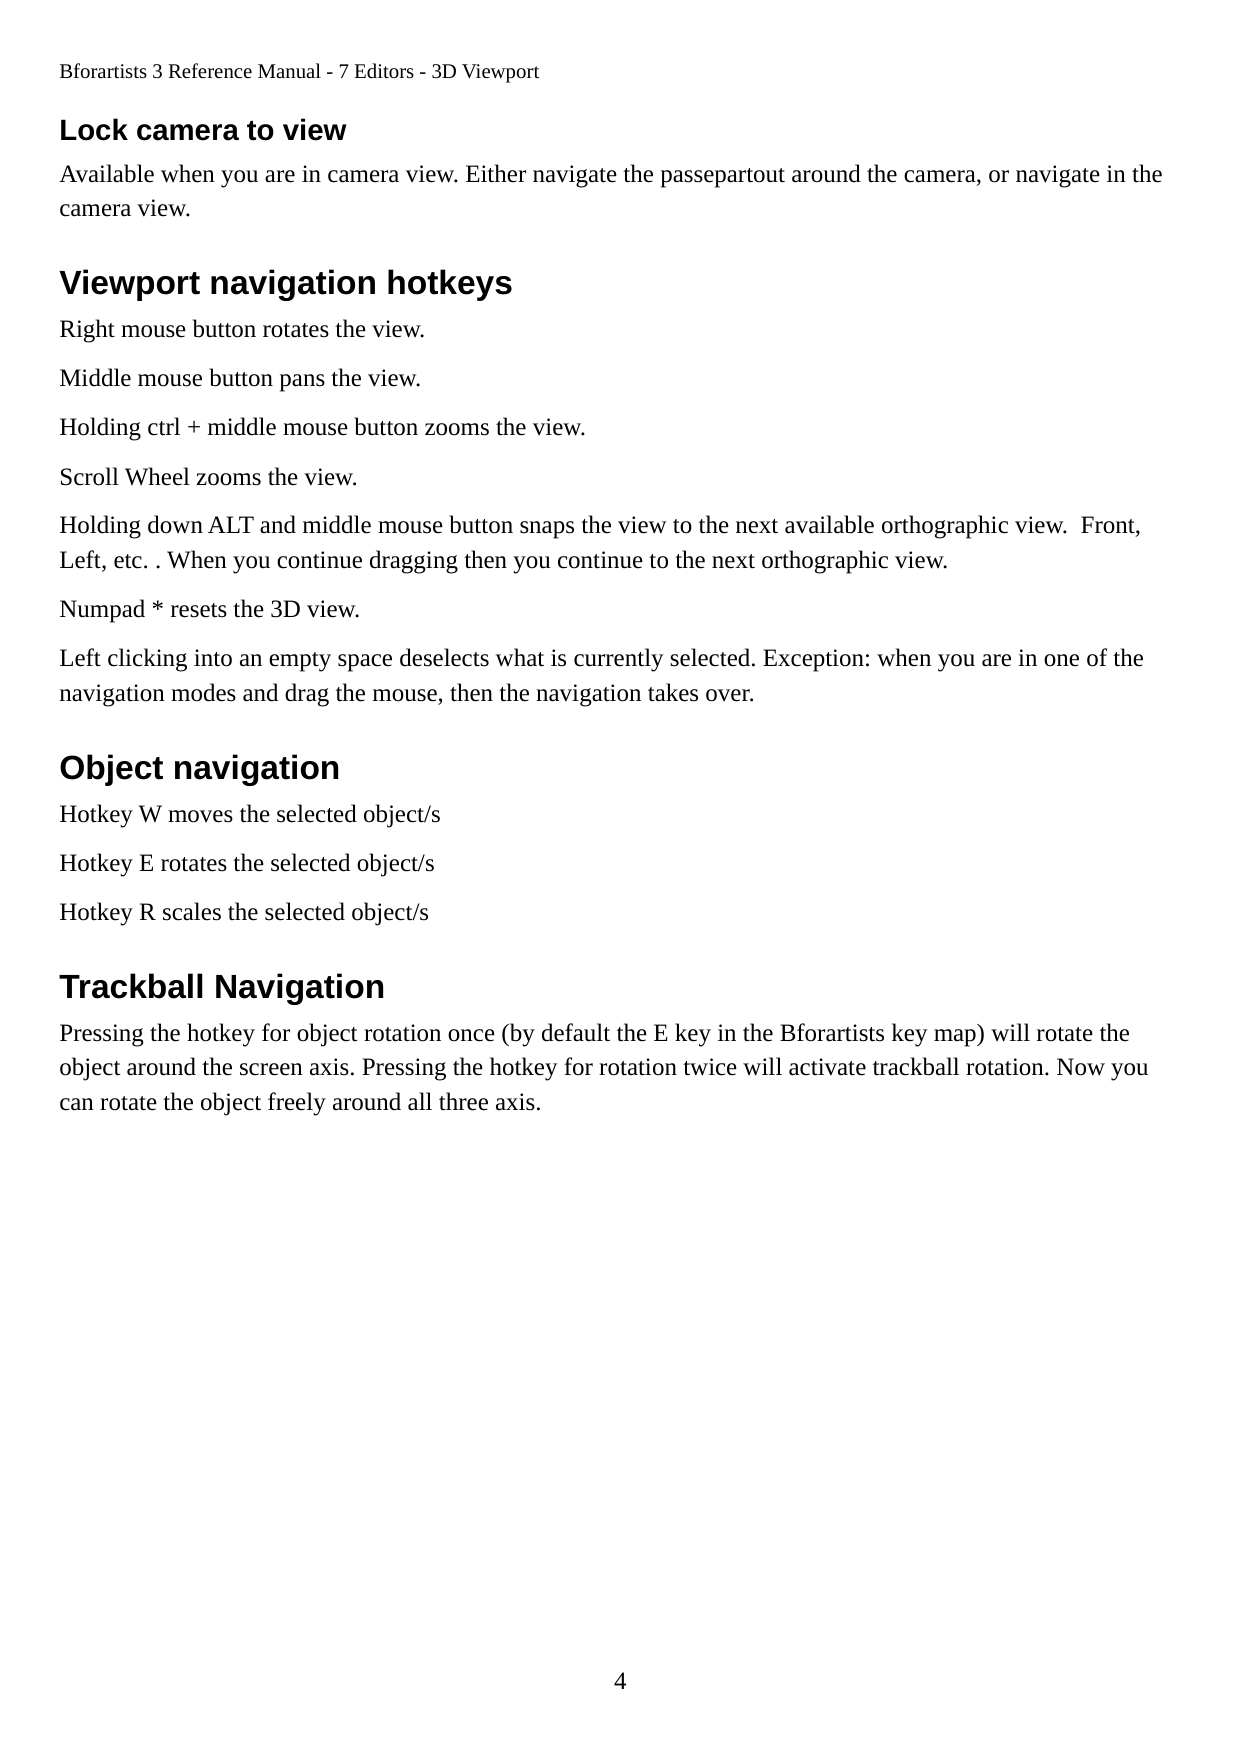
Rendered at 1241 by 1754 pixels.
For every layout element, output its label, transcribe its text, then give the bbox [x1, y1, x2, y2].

text Hotkey W moves the selected object/s [59, 799, 1181, 827]
text Holding down ALT and middle mouse button snaps the view to the next available orthographic view. Front, Left, etc. . When you continue dragging then you continue to the next orthographic view. [59, 511, 1181, 574]
text Left clicking into an empty space deselects what is currently selected. Exception: when you are in one of the navigation modes and drag the mouse, then the navigation takes over. [59, 643, 1181, 706]
subtitle Lock camera to view [59, 113, 1181, 146]
subtitle Object navigation [59, 748, 1181, 786]
text Numpad * resets the 3D view. [59, 594, 1181, 623]
text Hotkey R scales the selected object/s [59, 897, 1181, 926]
text Scroll Wheel zooms the view. [59, 462, 1181, 490]
text Hotkey E rotates the selected object/s [59, 848, 1181, 877]
subtitle Viewport navigation hotkeys [59, 263, 1181, 302]
text Right mouse button rotates the view. [59, 314, 1181, 343]
text Holding ctrl + middle mouse button zooms the view. [59, 412, 1181, 441]
text Pressing the hotkey for object rotation once (by default the E key in the Bforartists key map) will rotate the object around the screen axis. Pressing the hotkey for rotation twice will activate trackball rotation. Now you can rotate the object freely around all three axis. [59, 1018, 1181, 1116]
text Available when you are in camera view. Either navigate the passepartout around the camera, or navigate in the camera view. [59, 159, 1181, 222]
subtitle Trackball Navigation [59, 967, 1181, 1005]
text Middle mouse button pans the view. [59, 363, 1181, 392]
